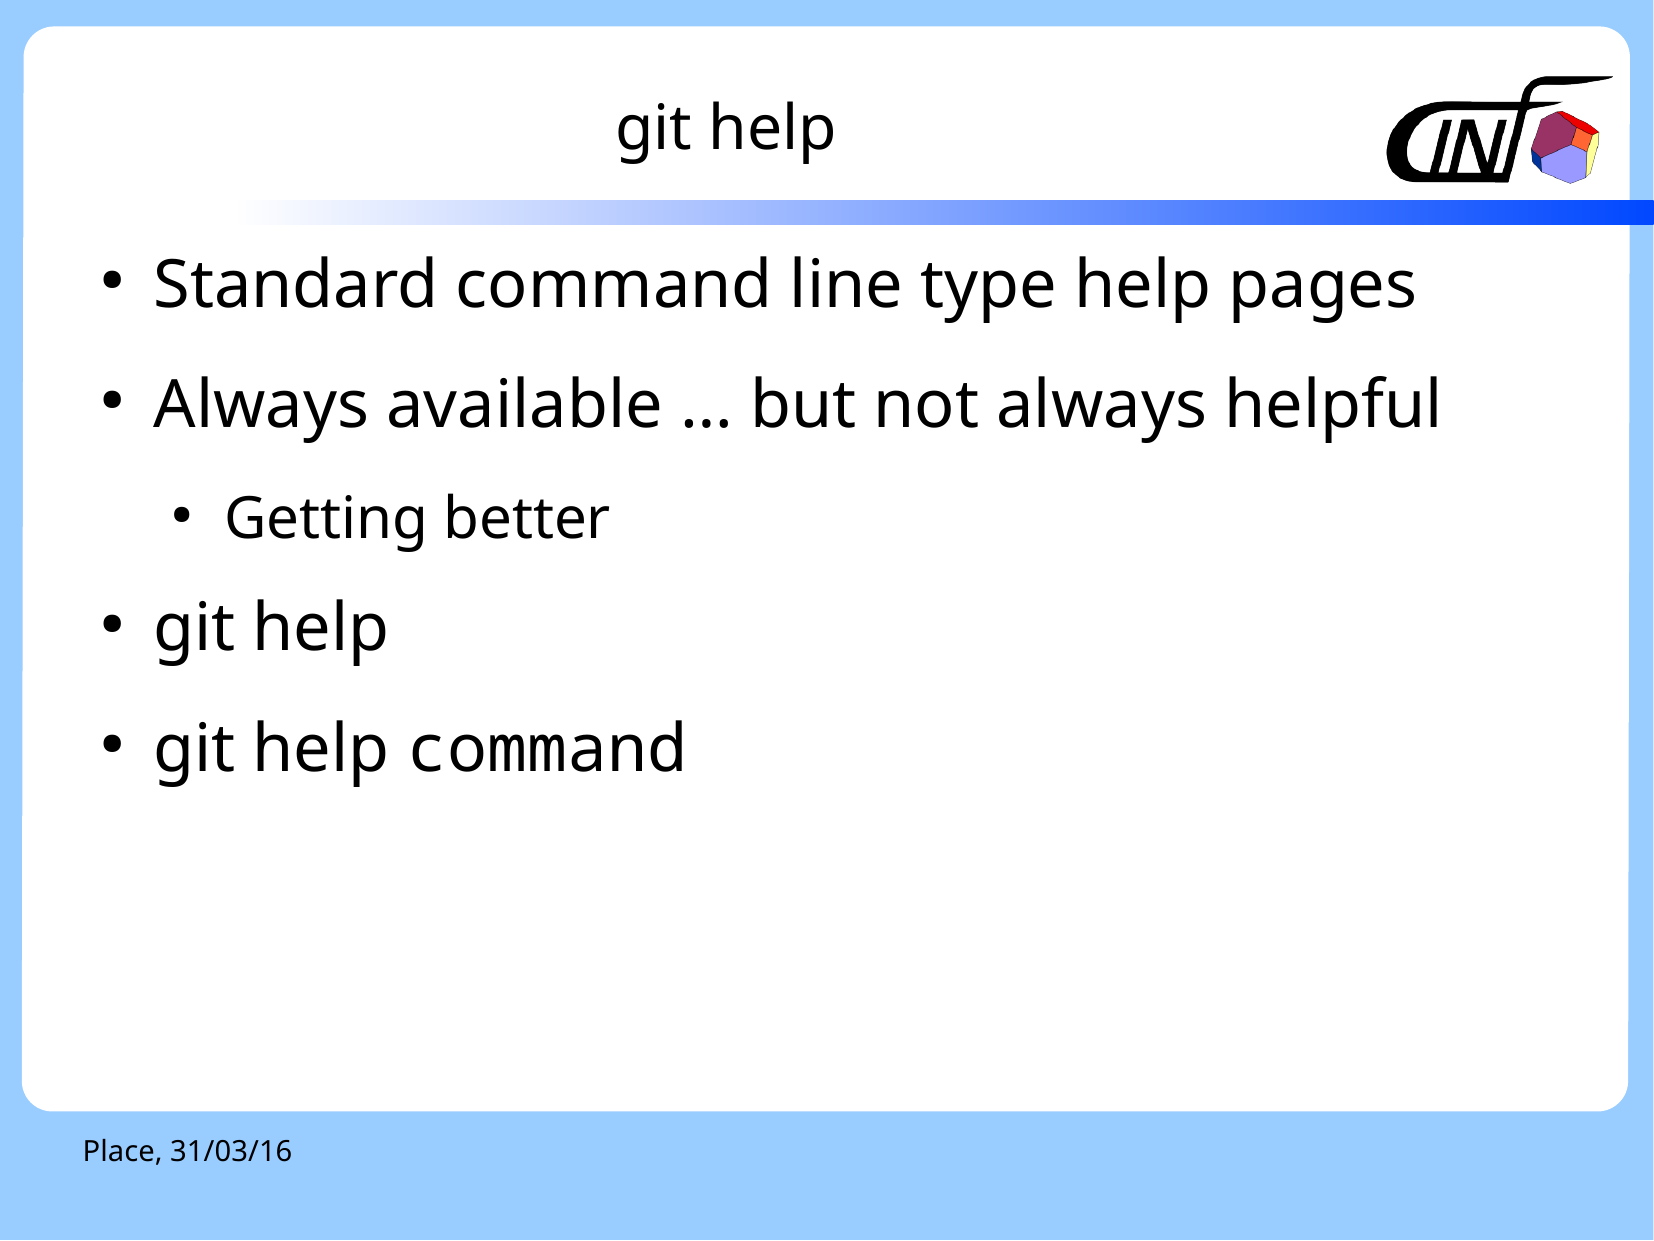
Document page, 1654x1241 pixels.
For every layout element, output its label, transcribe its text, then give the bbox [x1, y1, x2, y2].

picture [1386, 76, 1613, 184]
list Standard command line type help pages Always available … but not always helpful Getting better git help git help command [82, 236, 1571, 1055]
title git help [82, 49, 1371, 201]
